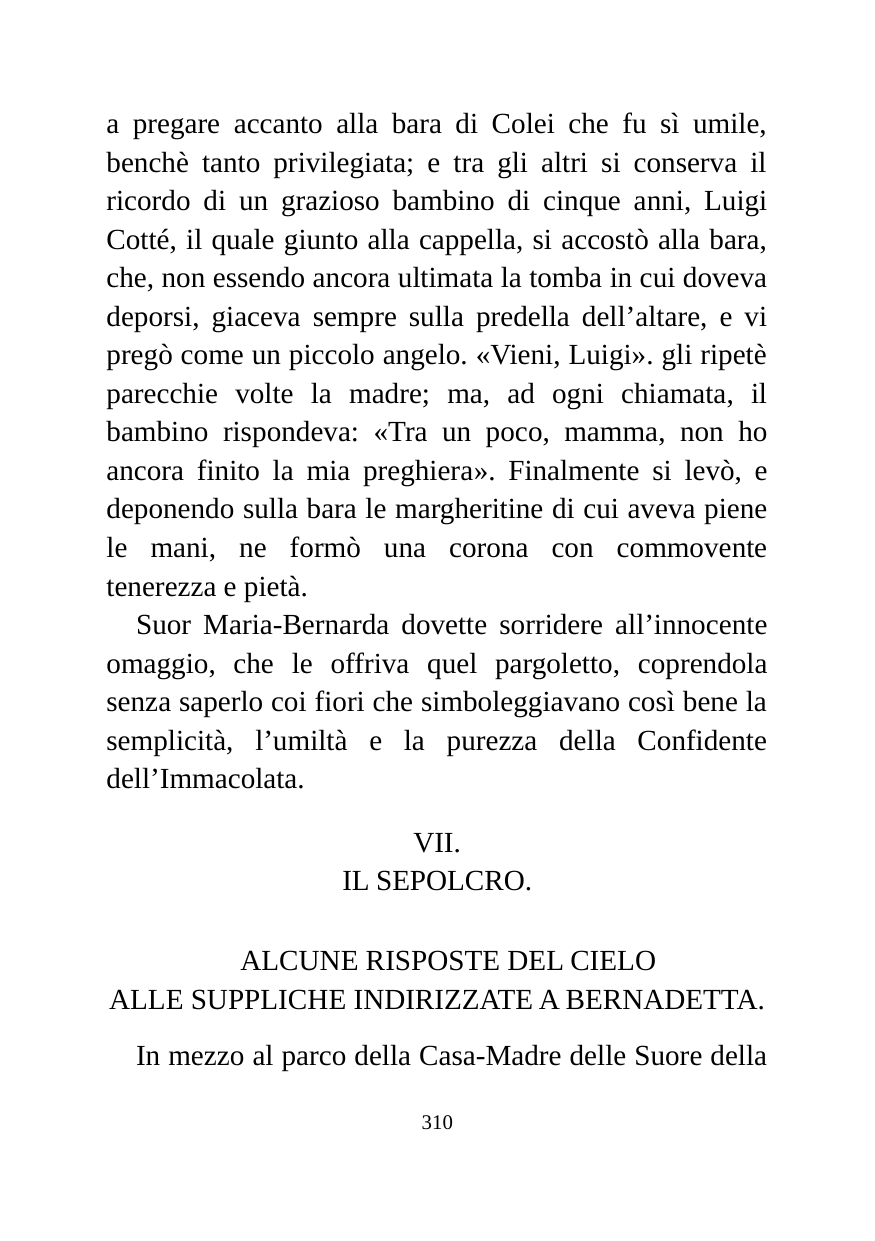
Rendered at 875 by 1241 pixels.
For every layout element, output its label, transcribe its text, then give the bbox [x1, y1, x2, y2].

text In mezzo al parco della Casa-Madre delle Suore della [106, 1038, 768, 1072]
text a pregare accanto alla bara di Colei che fu sì umile, benchè tanto privilegiata; e tra gli altri si conserva il ricordo di un grazioso bambino di cinque anni, Luigi Cotté, il quale giunto alla cappella, si accostò alla bara, che, non essendo ancora ultimata la tomba in cui doveva deporsi, giaceva sempre sulla predella dell’altare, e vi pregò come un piccolo angelo. «Vieni, Luigi». gli ripetè parecchie volte la madre; ma, ad ogni chiamata, il bambino rispondeva: «Tra un poco, mamma, non ho ancora finito la mia preghiera». Finalmente si levò, e deponendo sulla bara le margheritine di cui aveva piene le mani, ne formò una corona con commovente tenerezza e pietà. [106, 106, 768, 602]
text Suor Maria-Bernarda dovette sorridere all’innocente omaggio, che le offriva quel pargoletto, coprendola senza saperlo coi fiori che simboleggiavano così bene la semplicità, l’umiltà e la purezza della Confidente dell’Immacolata. [106, 607, 768, 795]
text ALCUNE RISPOSTE DEL CIELO ALLE SUPPLICHE INDIRIZZATE A BERNADETTA. [106, 943, 768, 1016]
subtitle VII. IL SEPOLCRO. [106, 825, 768, 897]
